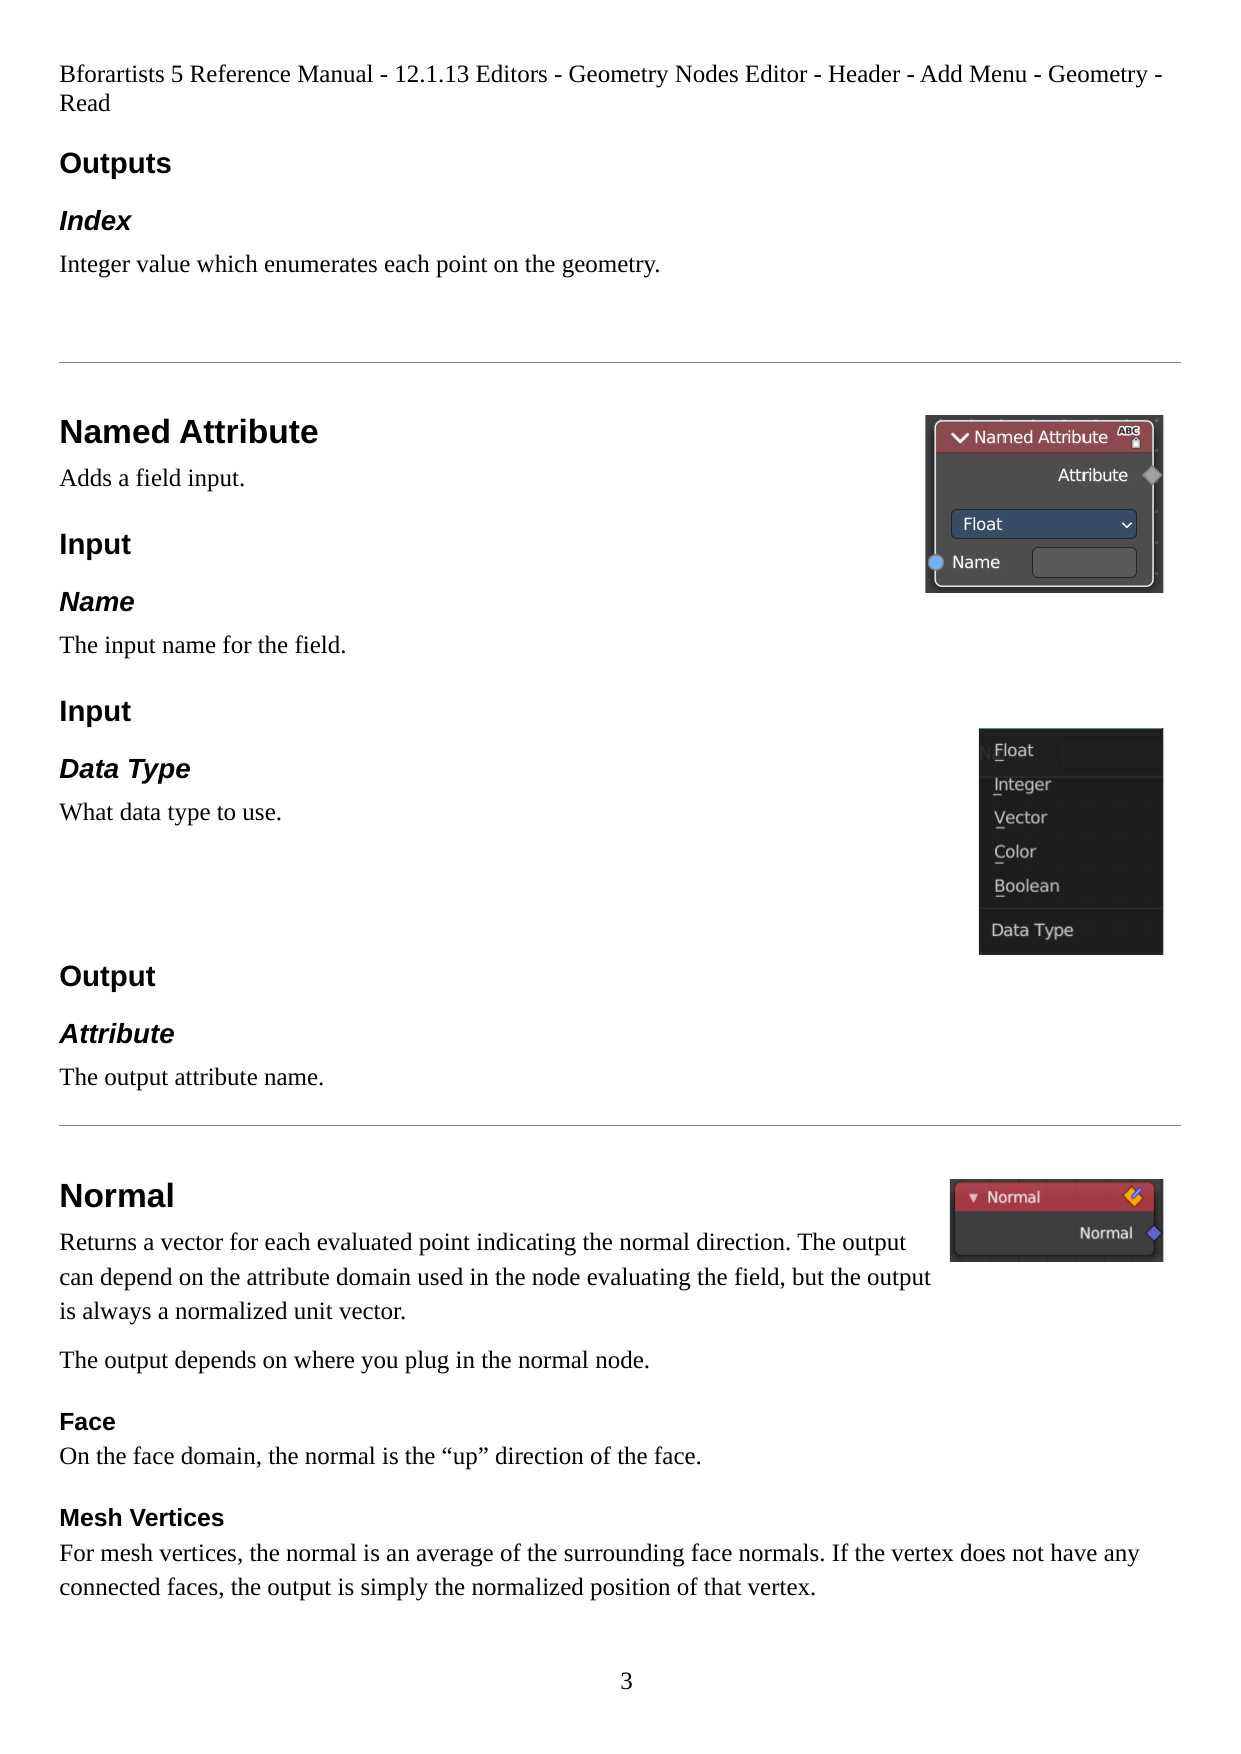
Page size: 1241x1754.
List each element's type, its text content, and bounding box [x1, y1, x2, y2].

subtitle [1164, 753, 1181, 784]
subtitle Input [59, 527, 925, 561]
subtitle Data Type [59, 753, 978, 784]
subtitle Attribute [59, 1017, 1181, 1049]
text On the face domain, the normal is the “up” direction of the face. [59, 1441, 1181, 1470]
subtitle Normal [59, 1176, 1181, 1214]
text Returns a vector for each evaluated point indicating the normal direction. The output can depend on the attribute domain used in the node evaluating the field, but the output is always a normalized unit vector. [59, 1227, 1181, 1325]
text What data type to use. [59, 797, 978, 826]
text [1164, 463, 1181, 492]
subtitle Input [59, 694, 1181, 728]
picture [949, 1179, 1164, 1262]
picture [925, 415, 1164, 593]
text Adds a field input. [59, 463, 925, 492]
text [1164, 797, 1181, 826]
text The input name for the field. [59, 630, 1181, 659]
subtitle Face [59, 1407, 1181, 1435]
subtitle Index [59, 205, 1181, 237]
subtitle Output [59, 959, 1181, 992]
subtitle Outputs [59, 146, 1181, 180]
subtitle Name [59, 586, 1181, 618]
text For mesh vertices, the normal is an average of the surrounding face normals. If the vertex does not have any connected faces, the output is simply the normalized position of that vertex. [59, 1538, 1181, 1601]
subtitle Mesh Vertices [59, 1503, 1181, 1532]
subtitle Named Attribute [59, 412, 1181, 451]
subtitle [1164, 527, 1181, 561]
text The output attribute name. [59, 1062, 1181, 1091]
picture [978, 728, 1164, 955]
text The output depends on where you plug in the normal node. [59, 1345, 1181, 1374]
text Integer value which enumerates each point on the geometry. [59, 249, 1181, 278]
